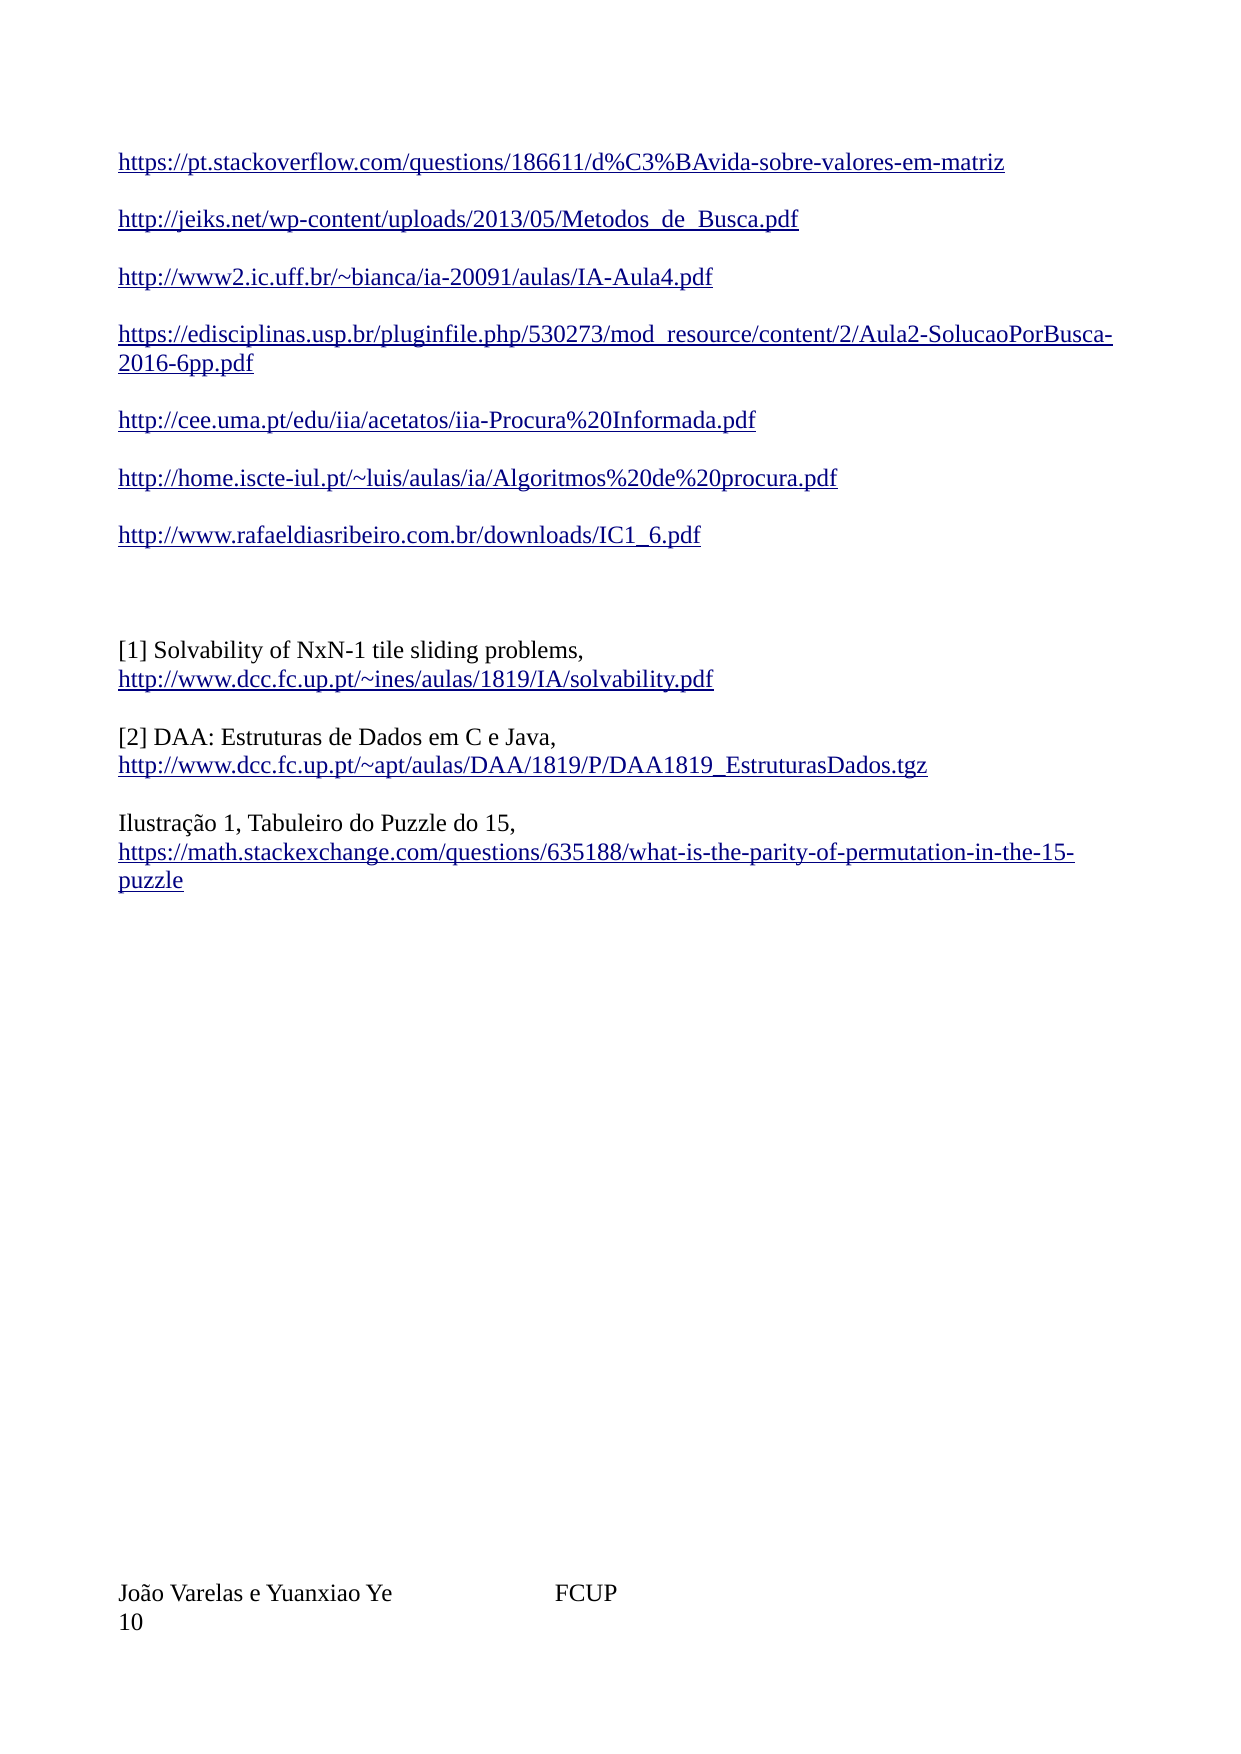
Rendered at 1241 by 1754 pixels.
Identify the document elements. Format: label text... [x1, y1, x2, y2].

text Ilustração 1, Tabuleiro do Puzzle do 15, [118, 808, 1122, 837]
text http://cee.uma.pt/edu/iia/acetatos/iia-Procura%20Informada.pdf [118, 406, 1122, 434]
text http://jeiks.net/wp-content/uploads/2013/05/Metodos_de_Busca.pdf [118, 204, 1122, 233]
text http://www2.ic.uff.br/~bianca/ia-20091/aulas/IA-Aula4.pdf [118, 262, 1122, 291]
text [1] Solvability of NxN-1 tile sliding problems, http://www.dcc.fc.up.pt/~ines/aulas/1819/IA/solvability.pdf [118, 636, 1122, 693]
text [2] DAA: Estruturas de Dados em C e Java, http://www.dcc.fc.up.pt/~apt/aulas/DAA/1819/P/DAA1819_EstruturasDados.tgz [118, 722, 1122, 779]
text http://home.iscte-iul.pt/~luis/aulas/ia/Algoritmos%20de%20procura.pdf [118, 463, 1122, 492]
text https://math.stackexchange.com/questions/635188/what-is-the-parity-of-permutation-in-the-15-puzzle [118, 837, 1122, 894]
text https://pt.stackoverflow.com/questions/186611/d%C3%BAvida-sobre-valores-em-matriz [118, 147, 1122, 176]
text http://www.rafaeldiasribeiro.com.br/downloads/IC1_6.pdf [118, 521, 1122, 549]
text https://edisciplinas.usp.br/pluginfile.php/530273/mod_resource/content/2/Aula2-SolucaoPorBusca-2016-6pp.pdf [118, 319, 1122, 377]
